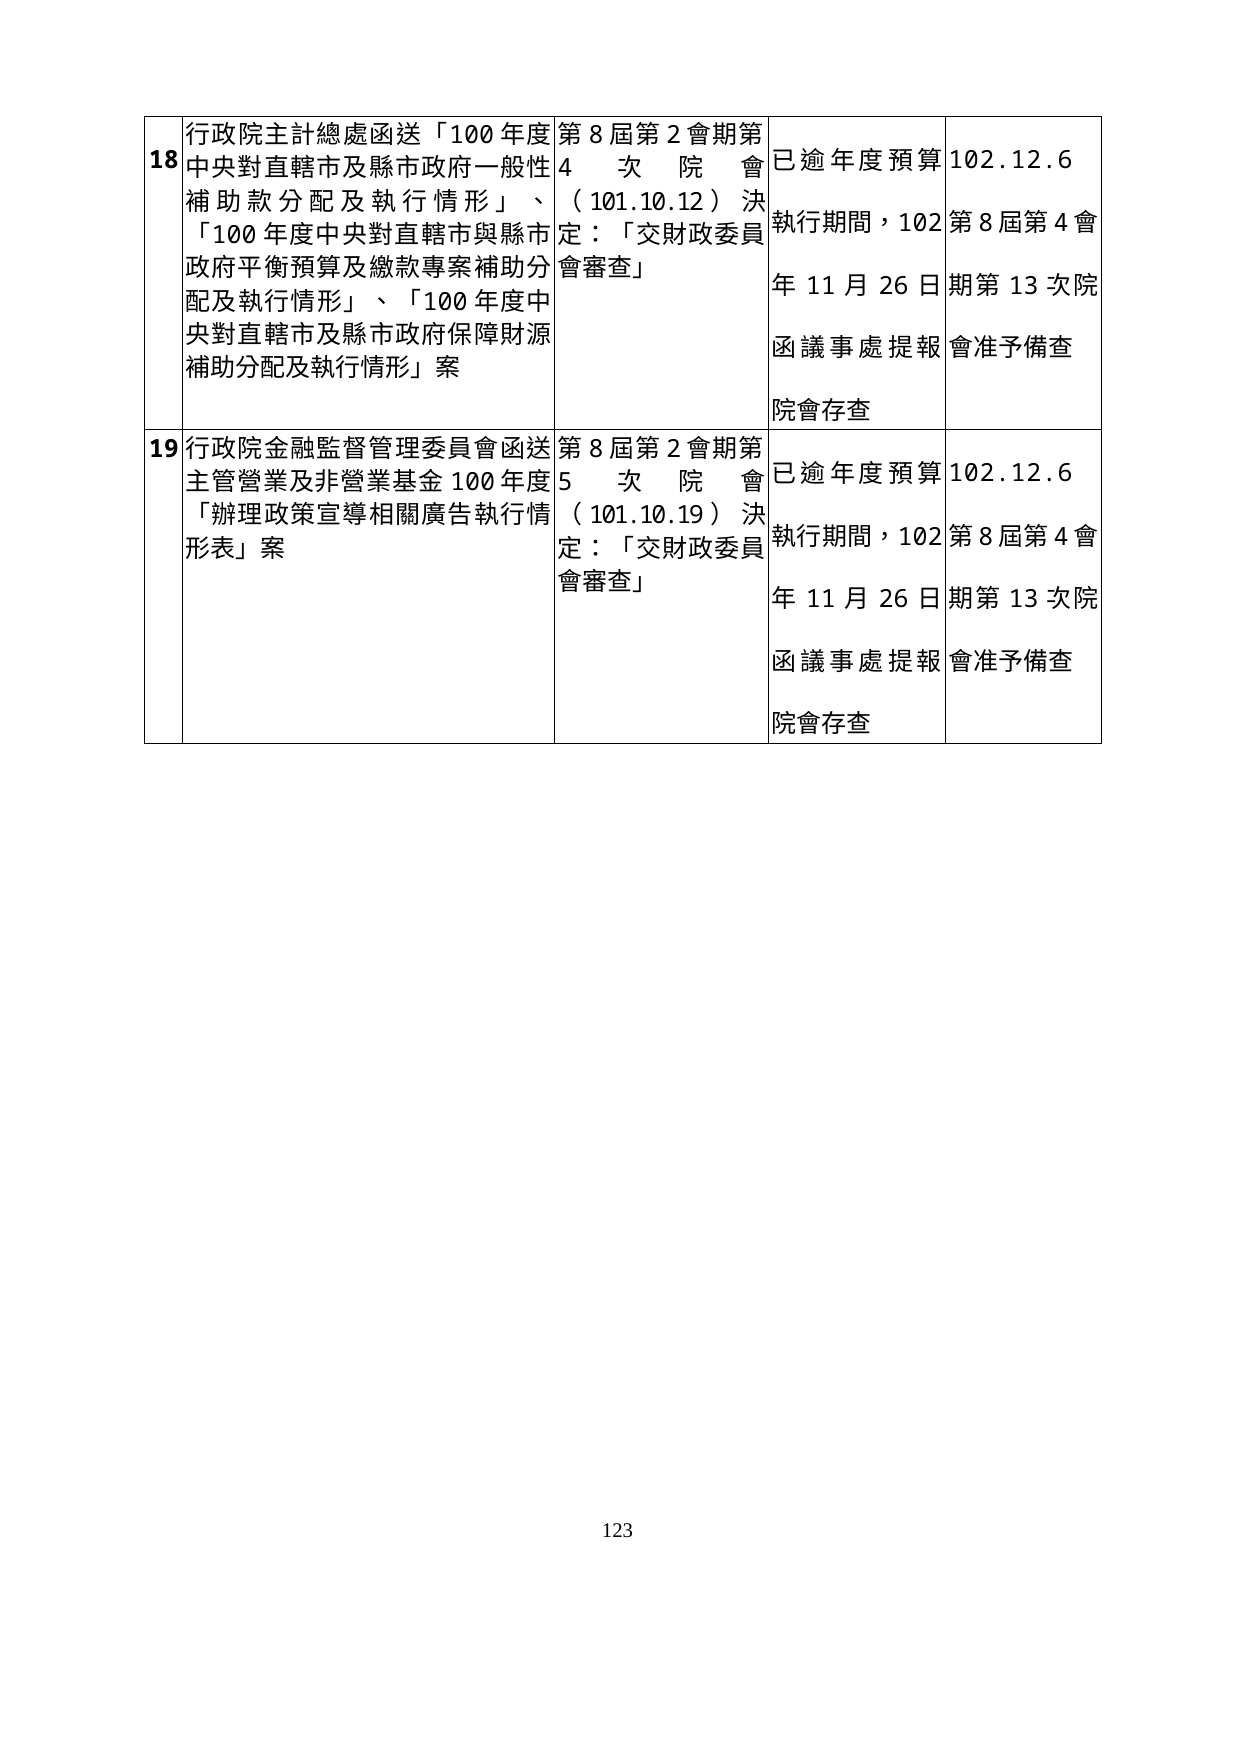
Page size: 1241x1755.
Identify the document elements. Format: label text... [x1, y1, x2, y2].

table_cell 已逾年度預算執行期間，102年11月26日函議事處提報院會存查 [769, 430, 945, 743]
table_cell 第8屆第2會期第5次院會（101.10.19）決定：「交財政委員會審查」 [555, 430, 768, 743]
table_cell 18 [145, 117, 182, 429]
table_cell 行政院主計總處函送「100年度中央對直轄市及縣市政府一般性補助款分配及執行情形」、「100年度中央對直轄市與縣市政府平衡預算及繳款專案補助分配及執行情形」、「100年度中央對直轄市及縣市政府保障財源補助分配及執行情形」案 [183, 117, 554, 429]
table_cell 第8屆第2會期第4次院會（101.10.12）決定：「交財政委員會審查」 [555, 117, 768, 429]
table_cell 102.12.6第8屆第4會期第13次院會准予備查 [946, 117, 1101, 429]
table_cell 19 [145, 430, 182, 743]
table_cell 已逾年度預算執行期間，102年11月26日函議事處提報院會存查 [769, 117, 945, 429]
table_cell 102.12.6第8屆第4會期第13次院會准予備查 [946, 430, 1101, 743]
table_cell 行政院金融監督管理委員會函送主管營業及非營業基金100年度「辦理政策宣導相關廣告執行情形表」案 [183, 430, 554, 743]
